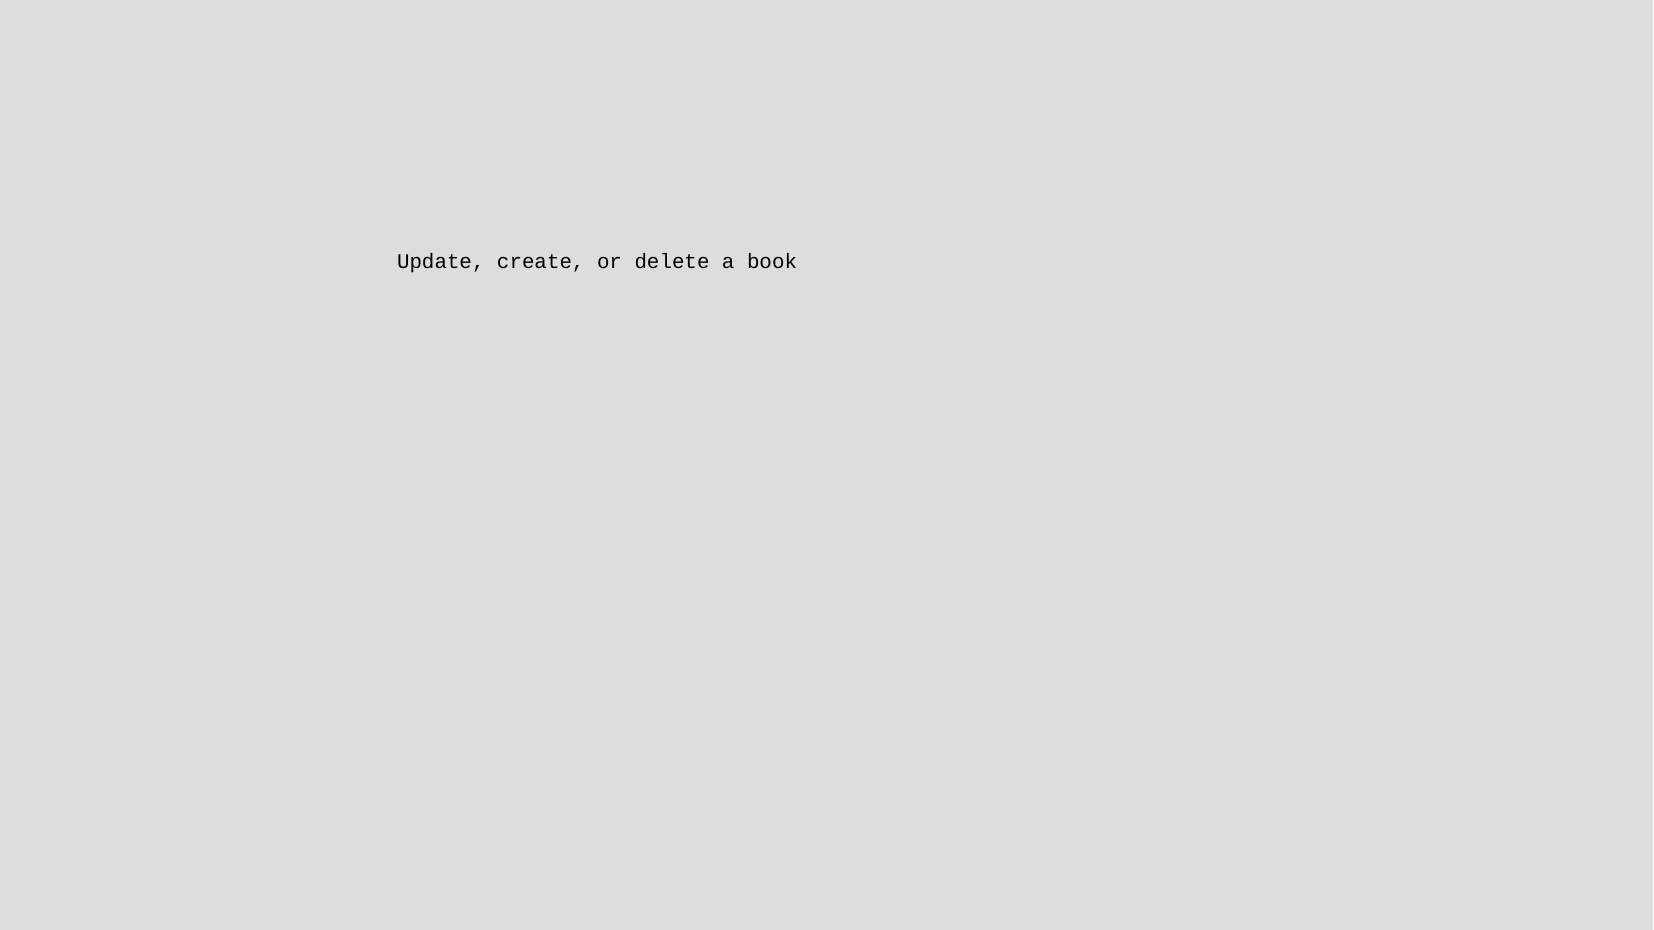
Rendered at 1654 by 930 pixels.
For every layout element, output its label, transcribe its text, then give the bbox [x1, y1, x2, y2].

text_box Update, create, or delete a book [382, 244, 1426, 736]
